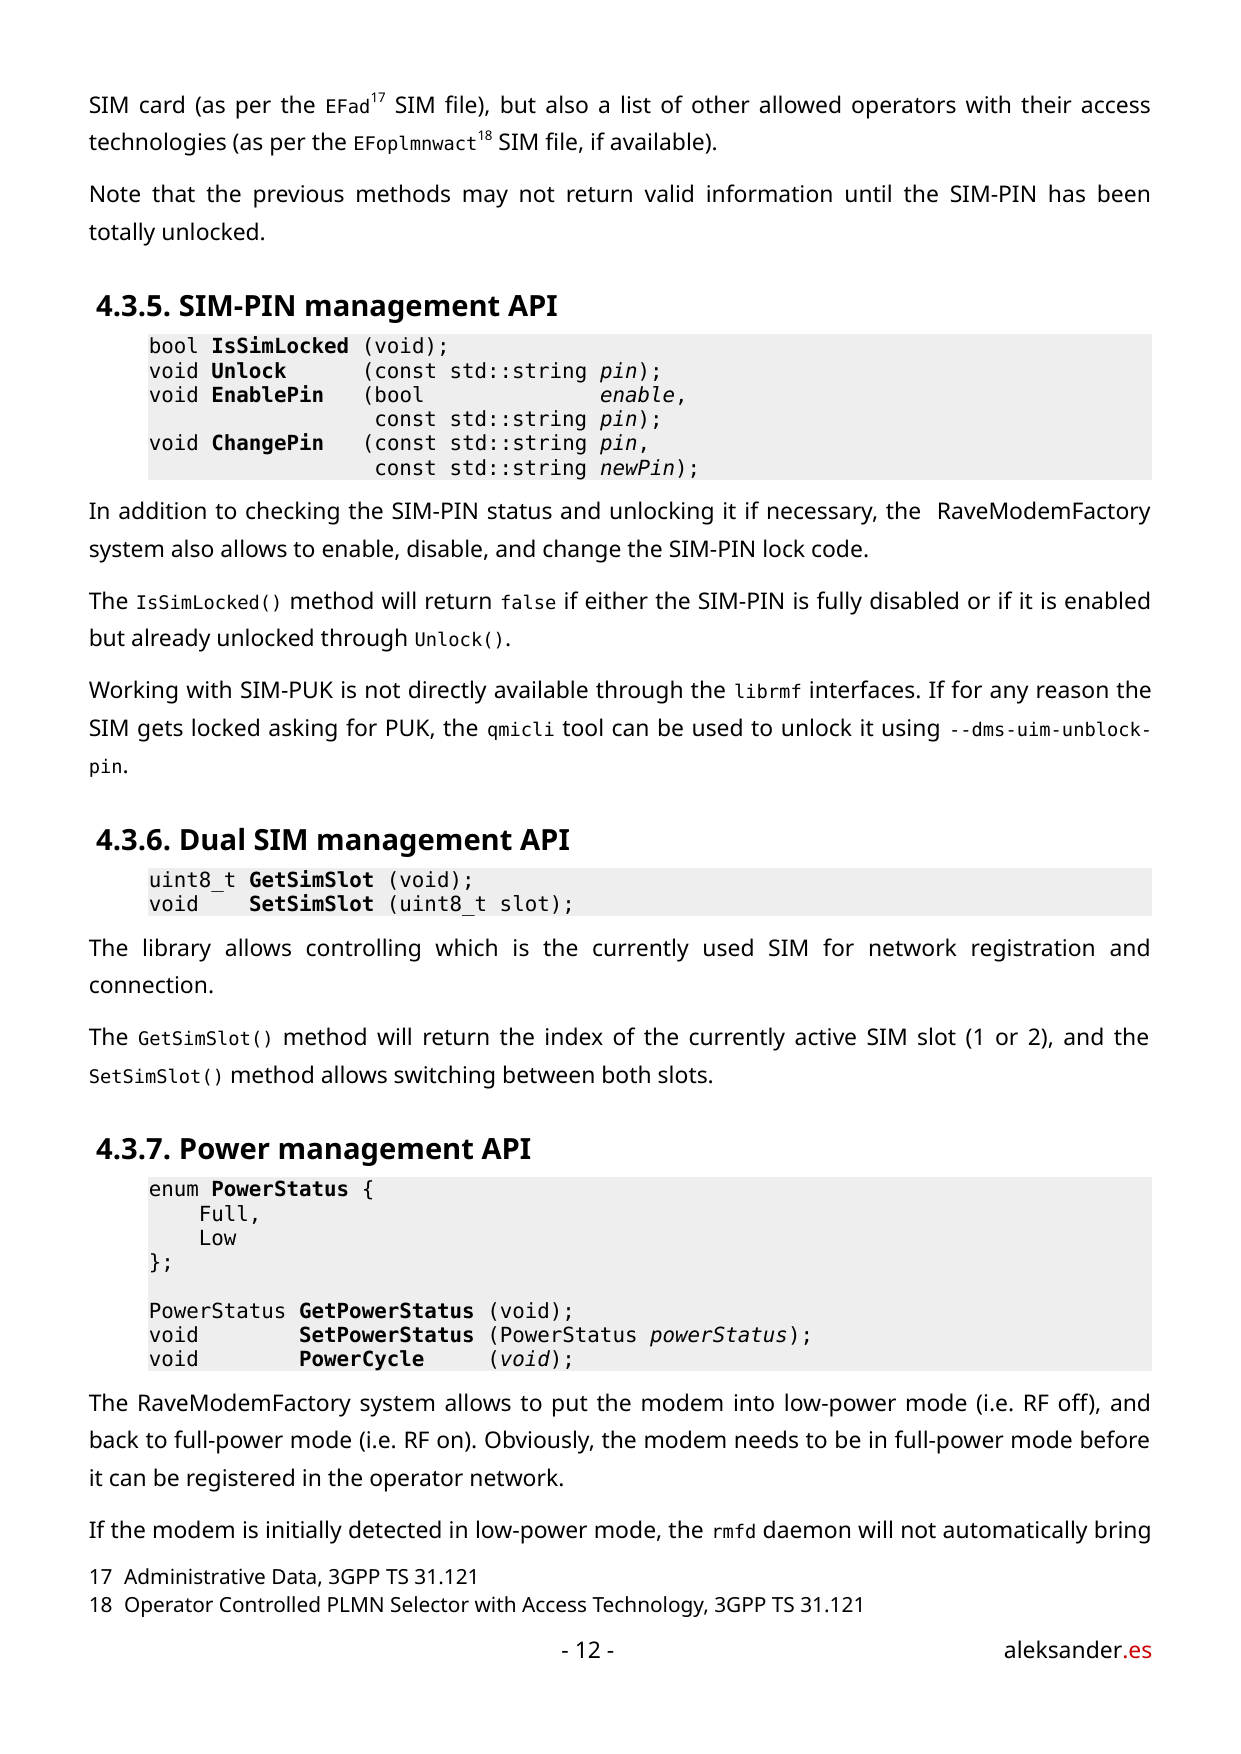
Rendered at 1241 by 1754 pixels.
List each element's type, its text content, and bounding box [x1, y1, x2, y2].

text const std::string pin); [148, 407, 1152, 431]
text void SetPowerStatus (PowerStatus powerStatus); [148, 1323, 1152, 1347]
text SIM card (as per the EFad SIM file), but also a list of other allowed operators with their access technologies (as per the EFoplmnwact SIM file, if available). [88, 88, 1152, 157]
text PowerStatus GetPowerStatus (void); [148, 1299, 1152, 1323]
text uint8_t GetSimSlot (void); [148, 868, 1152, 892]
text Full, [148, 1202, 1152, 1226]
text The library allows controlling which is the currently used SIM for network registration and connection. [88, 931, 1152, 1000]
text void Unlock (const std::string pin); [148, 359, 1152, 383]
text const std::string newPin); [148, 456, 1152, 480]
text void SetSimSlot (uint8_t slot); [148, 892, 1152, 916]
text }; [148, 1250, 1152, 1274]
subtitle SIM-PIN management API [88, 286, 1152, 325]
text void EnablePin (bool enable, [148, 383, 1152, 407]
text Operator Controlled PLMN Selector with Access Technology, 3GPP TS 31.121 [88, 1590, 1152, 1619]
subtitle Power management API [88, 1129, 1152, 1168]
text Administrative Data, 3GPP TS 31.121 [88, 1562, 1152, 1590]
text The RaveModemFactory system allows to put the modem into low-power mode (i.e. RF off), and back to full-power mode (i.e. RF on). Obviously, the modem needs to be in full-power mode before it can be registered in the operator network. [88, 1386, 1152, 1493]
text void PowerCycle (void); [148, 1347, 1152, 1371]
text void ChangePin (const std::string pin, [148, 431, 1152, 456]
text In addition to checking the SIM-PIN status and unlocking it if necessary, the RaveModemFactory system also allows to enable, disable, and change the SIM-PIN lock code. [88, 495, 1152, 564]
text Note that the previous methods may not return valid information until the SIM-PIN has been totally unlocked. [88, 178, 1152, 247]
text The IsSimLocked() method will return false if either the SIM-PIN is fully disabled or if it is enabled but already unlocked through Unlock(). [88, 584, 1152, 653]
text bool IsSimLocked (void); [148, 334, 1152, 359]
text If the modem is initially detected in low-power mode, the rmfd daemon will not automatically bring [88, 1513, 1152, 1545]
text Low [148, 1226, 1152, 1250]
subtitle Dual SIM management API [88, 819, 1152, 859]
text enum PowerStatus { [148, 1177, 1152, 1202]
text The GetSimSlot() method will return the index of the currently active SIM slot (1 or 2), and the SetSimSlot() method allows switching between both slots. [88, 1021, 1152, 1090]
text Working with SIM-PUK is not directly available through the librmf interfaces. If for any reason the SIM gets locked asking for PUK, the qmicli tool can be used to unlock it using --dms-uim-unblock-pin. [88, 674, 1152, 780]
